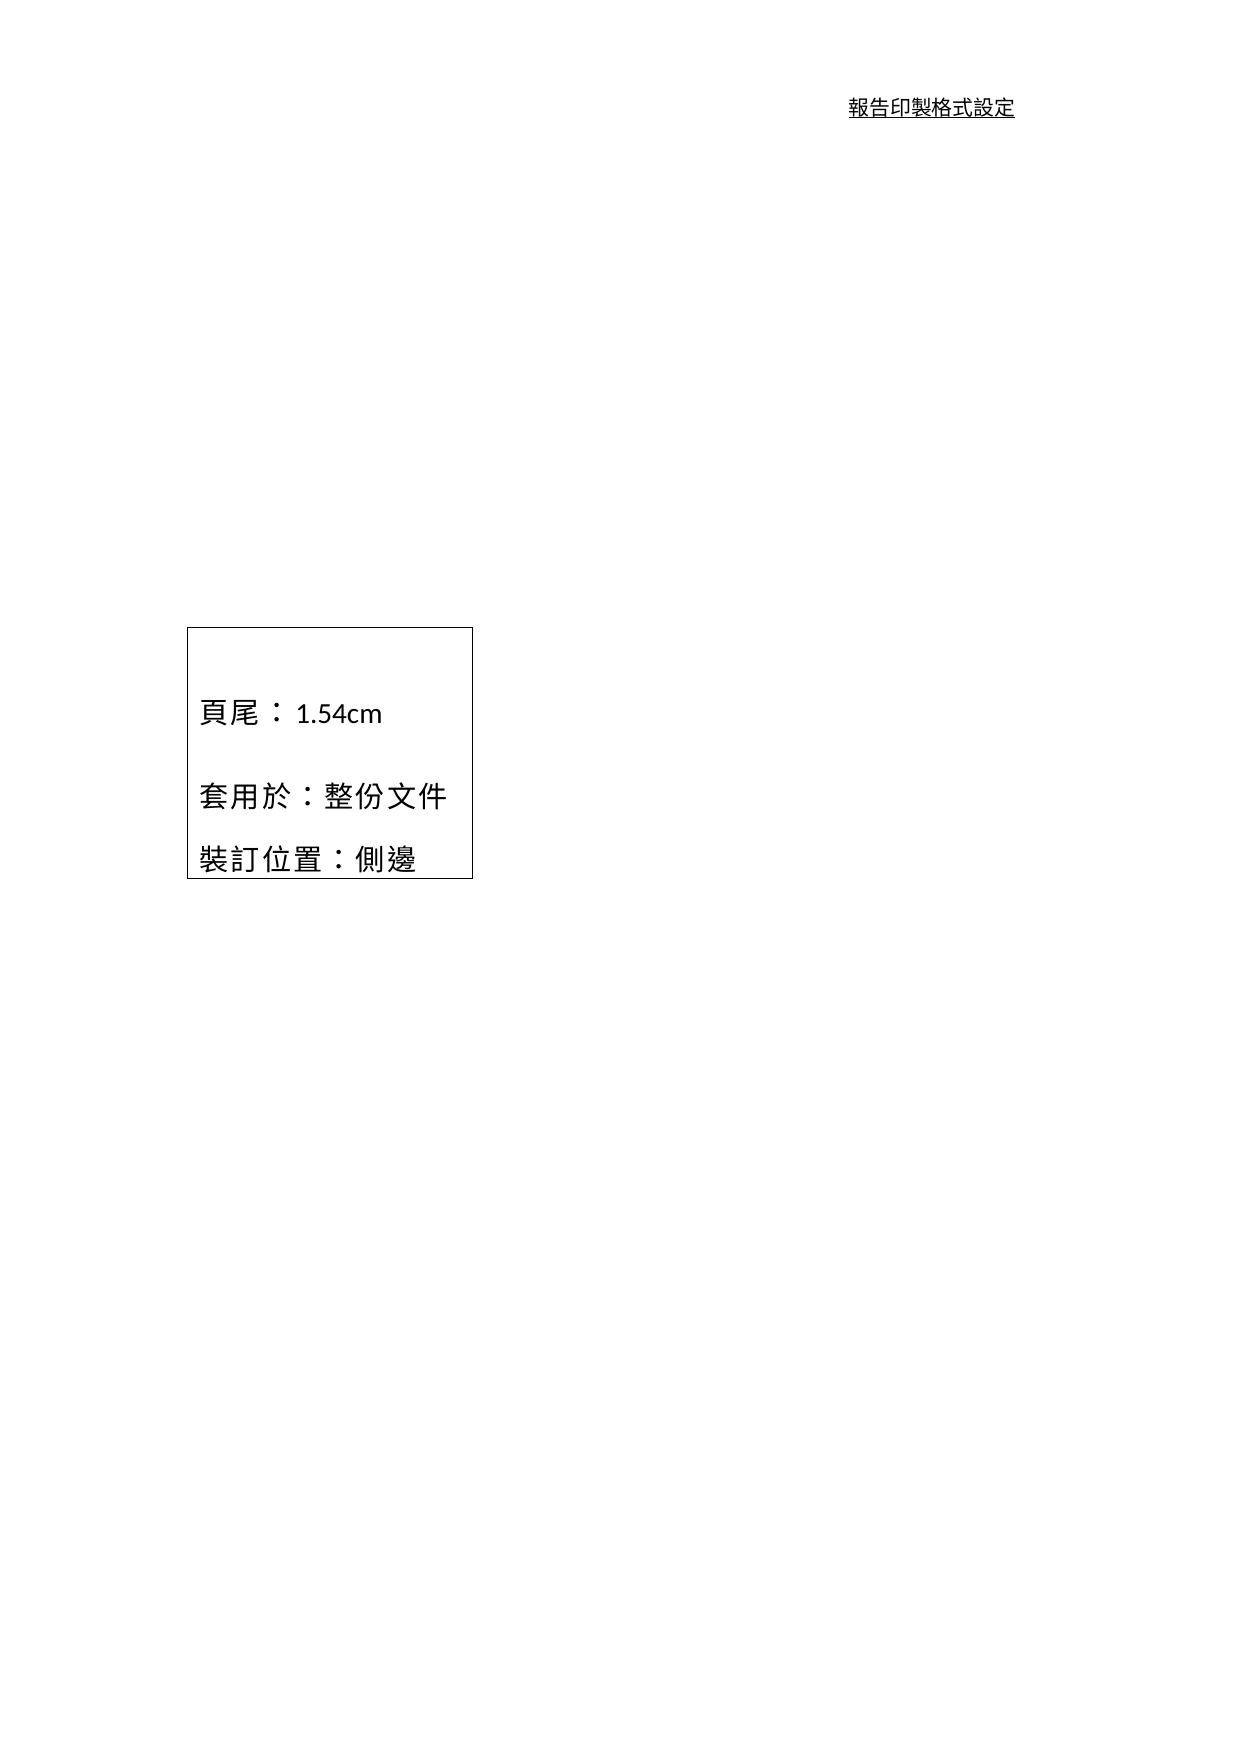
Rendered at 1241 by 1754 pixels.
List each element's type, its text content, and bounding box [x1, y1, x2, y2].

table_header 頁尾：1.54cm 套用於：整份文件 裝訂位置：側邊 [188, 628, 472, 878]
